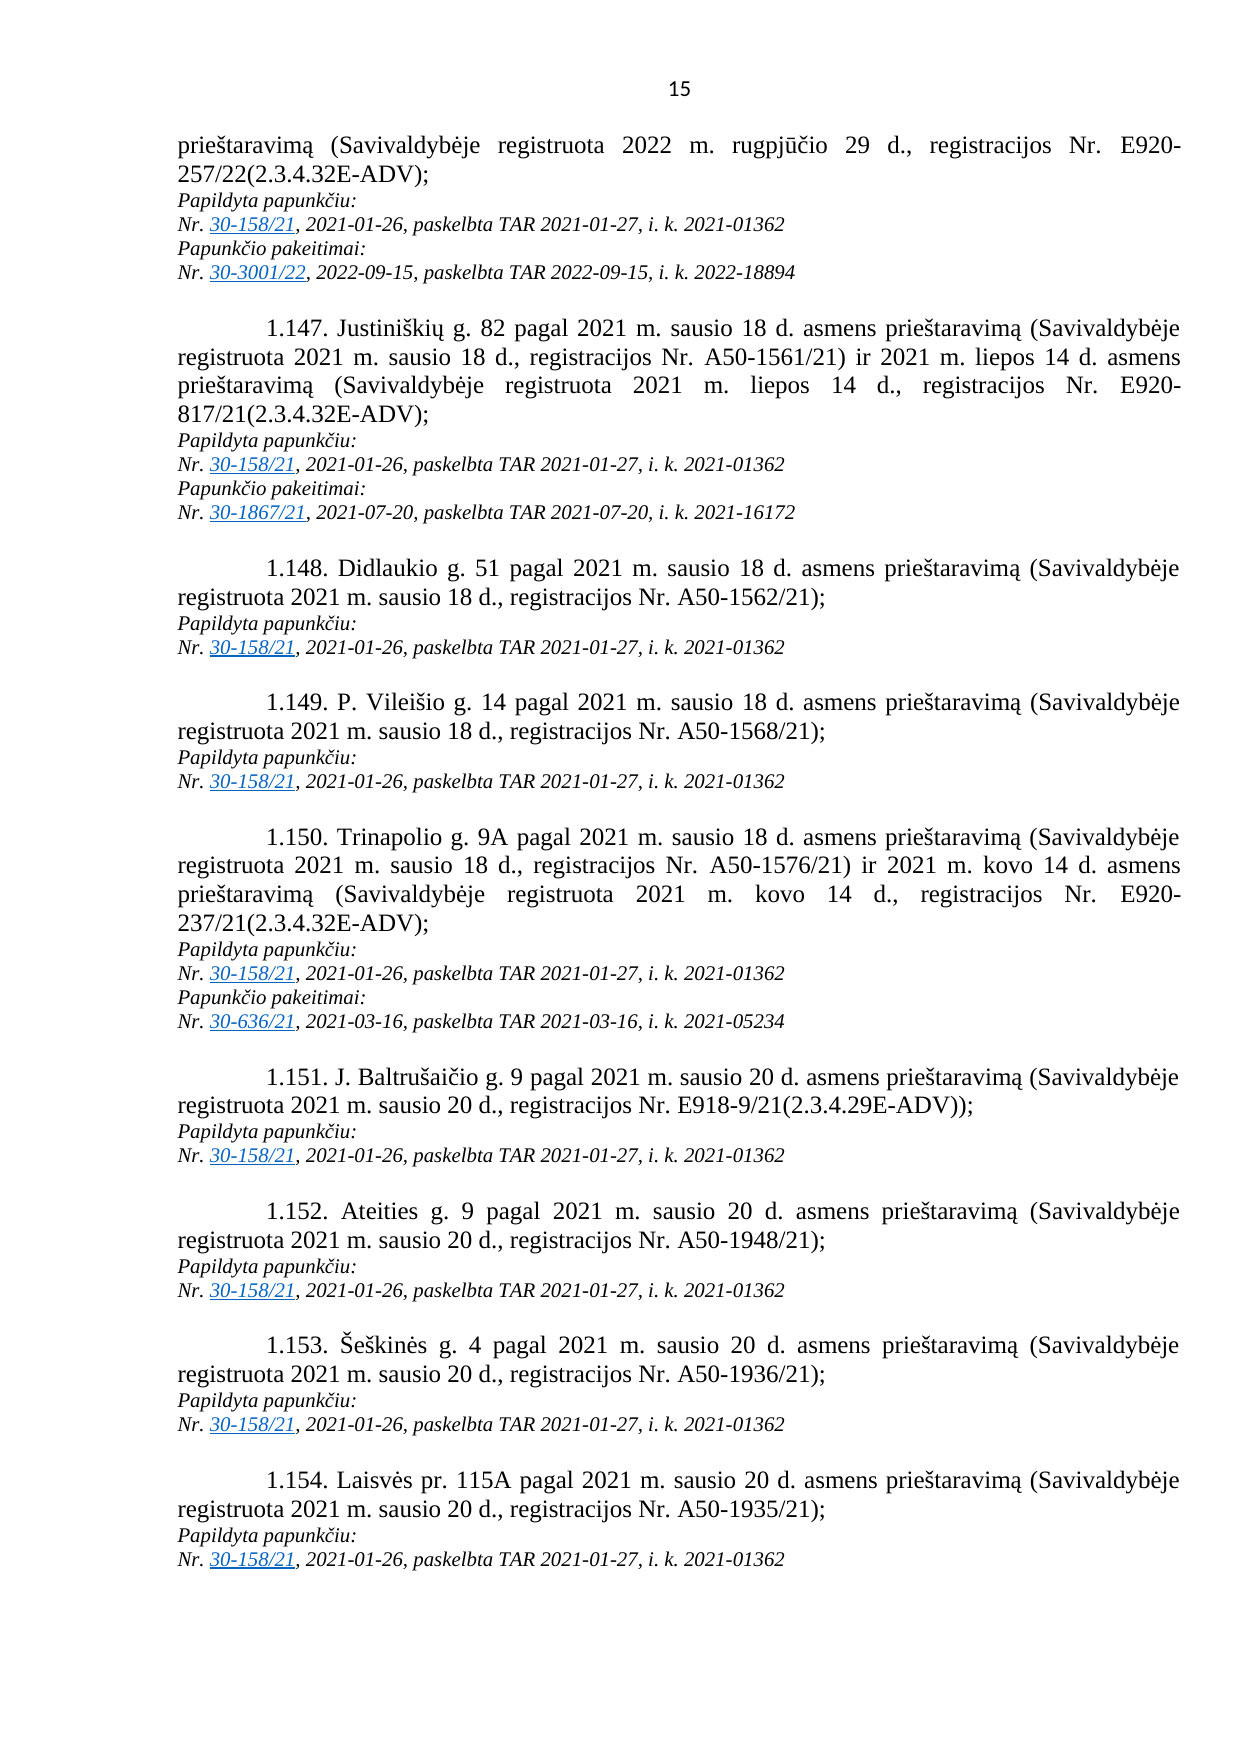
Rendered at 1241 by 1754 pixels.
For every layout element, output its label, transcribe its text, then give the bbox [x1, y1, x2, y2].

text Papildyta papunkčiu: [177, 1254, 1181, 1278]
text Papunkčio pakeitimai: [177, 476, 1181, 500]
text Nr. 30-158/21, 2021-01-26, paskelbta TAR 2021-01-27, i. k. 2021-01362 [177, 452, 1181, 476]
text Nr. 30-158/21, 2021-01-26, paskelbta TAR 2021-01-27, i. k. 2021-01362 [177, 1278, 1181, 1302]
text Nr. 30-158/21, 2021-01-26, paskelbta TAR 2021-01-27, i. k. 2021-01362 [177, 769, 1181, 793]
text 1.152. Ateities g. 9 pagal 2021 m. sausio 20 d. asmens prieštaravimą (Savivaldybėje registruota 2021 m. sausio 20 d., registracijos Nr. A50-1948/21); [177, 1196, 1181, 1254]
text 1.151. J. Baltrušaičio g. 9 pagal 2021 m. sausio 20 d. asmens prieštaravimą (Savivaldybėje registruota 2021 m. sausio 20 d., registracijos Nr. E918-9/21(2.3.4.29E-ADV)); [177, 1062, 1181, 1119]
text Nr. 30-158/21, 2021-01-26, paskelbta TAR 2021-01-27, i. k. 2021-01362 [177, 1547, 1181, 1571]
text Papunkčio pakeitimai: [177, 236, 1181, 260]
text Papildyta papunkčiu: [177, 611, 1181, 635]
text Nr. 30-3001/22, 2022-09-15, paskelbta TAR 2022-09-15, i. k. 2022-18894 [177, 260, 1181, 284]
text Nr. 30-158/21, 2021-01-26, paskelbta TAR 2021-01-27, i. k. 2021-01362 [177, 635, 1181, 659]
text 1.153. Šeškinės g. 4 pagal 2021 m. sausio 20 d. asmens prieštaravimą (Savivaldybėje registruota 2021 m. sausio 20 d., registracijos Nr. A50-1936/21); [177, 1331, 1181, 1388]
text Papildyta papunkčiu: [177, 1388, 1181, 1412]
text 1.150. Trinapolio g. 9A pagal 2021 m. sausio 18 d. asmens prieštaravimą (Savivaldybėje registruota 2021 m. sausio 18 d., registracijos Nr. A50-1576/21) ir 2021 m. kovo 14 d. asmens prieštaravimą (Savivaldybėje registruota 2021 m. kovo 14 d., registracijos Nr. E920-237/21(2.3.4.32E-ADV); [177, 822, 1181, 937]
text 1.149. P. Vileišio g. 14 pagal 2021 m. sausio 18 d. asmens prieštaravimą (Savivaldybėje registruota 2021 m. sausio 18 d., registracijos Nr. A50-1568/21); [177, 687, 1181, 745]
text Nr. 30-158/21, 2021-01-26, paskelbta TAR 2021-01-27, i. k. 2021-01362 [177, 961, 1181, 985]
text Nr. 30-158/21, 2021-01-26, paskelbta TAR 2021-01-27, i. k. 2021-01362 [177, 1412, 1181, 1436]
text Nr. 30-158/21, 2021-01-26, paskelbta TAR 2021-01-27, i. k. 2021-01362 [177, 212, 1181, 236]
text Nr. 30-636/21, 2021-03-16, paskelbta TAR 2021-03-16, i. k. 2021-05234 [177, 1009, 1181, 1033]
text 1.147. Justiniškių g. 82 pagal 2021 m. sausio 18 d. asmens prieštaravimą (Savivaldybėje registruota 2021 m. sausio 18 d., registracijos Nr. A50-1561/21) ir 2021 m. liepos 14 d. asmens prieštaravimą (Savivaldybėje registruota 2021 m. liepos 14 d., registracijos Nr. E920-817/21(2.3.4.32E-ADV); [177, 313, 1181, 428]
text Papildyta papunkčiu: [177, 745, 1181, 769]
text 1.154. Laisvės pr. 115A pagal 2021 m. sausio 20 d. asmens prieštaravimą (Savivaldybėje registruota 2021 m. sausio 20 d., registracijos Nr. A50-1935/21); [177, 1465, 1181, 1522]
text Papildyta papunkčiu: [177, 937, 1181, 961]
text Nr. 30-158/21, 2021-01-26, paskelbta TAR 2021-01-27, i. k. 2021-01362 [177, 1143, 1181, 1167]
text Papildyta papunkčiu: [177, 1119, 1181, 1143]
text Papildyta papunkčiu: [177, 1522, 1181, 1547]
text 1.148. Didlaukio g. 51 pagal 2021 m. sausio 18 d. asmens prieštaravimą (Savivaldybėje registruota 2021 m. sausio 18 d., registracijos Nr. A50-1562/21); [177, 553, 1181, 611]
text Papildyta papunkčiu: [177, 188, 1181, 212]
text prieštaravimą (Savivaldybėje registruota 2022 m. rugpjūčio 29 d., registracijos Nr. E920-257/22(2.3.4.32E-ADV); [177, 131, 1181, 188]
text Papunkčio pakeitimai: [177, 985, 1181, 1009]
text Nr. 30-1867/21, 2021-07-20, paskelbta TAR 2021-07-20, i. k. 2021-16172 [177, 500, 1181, 524]
text Papildyta papunkčiu: [177, 428, 1181, 452]
